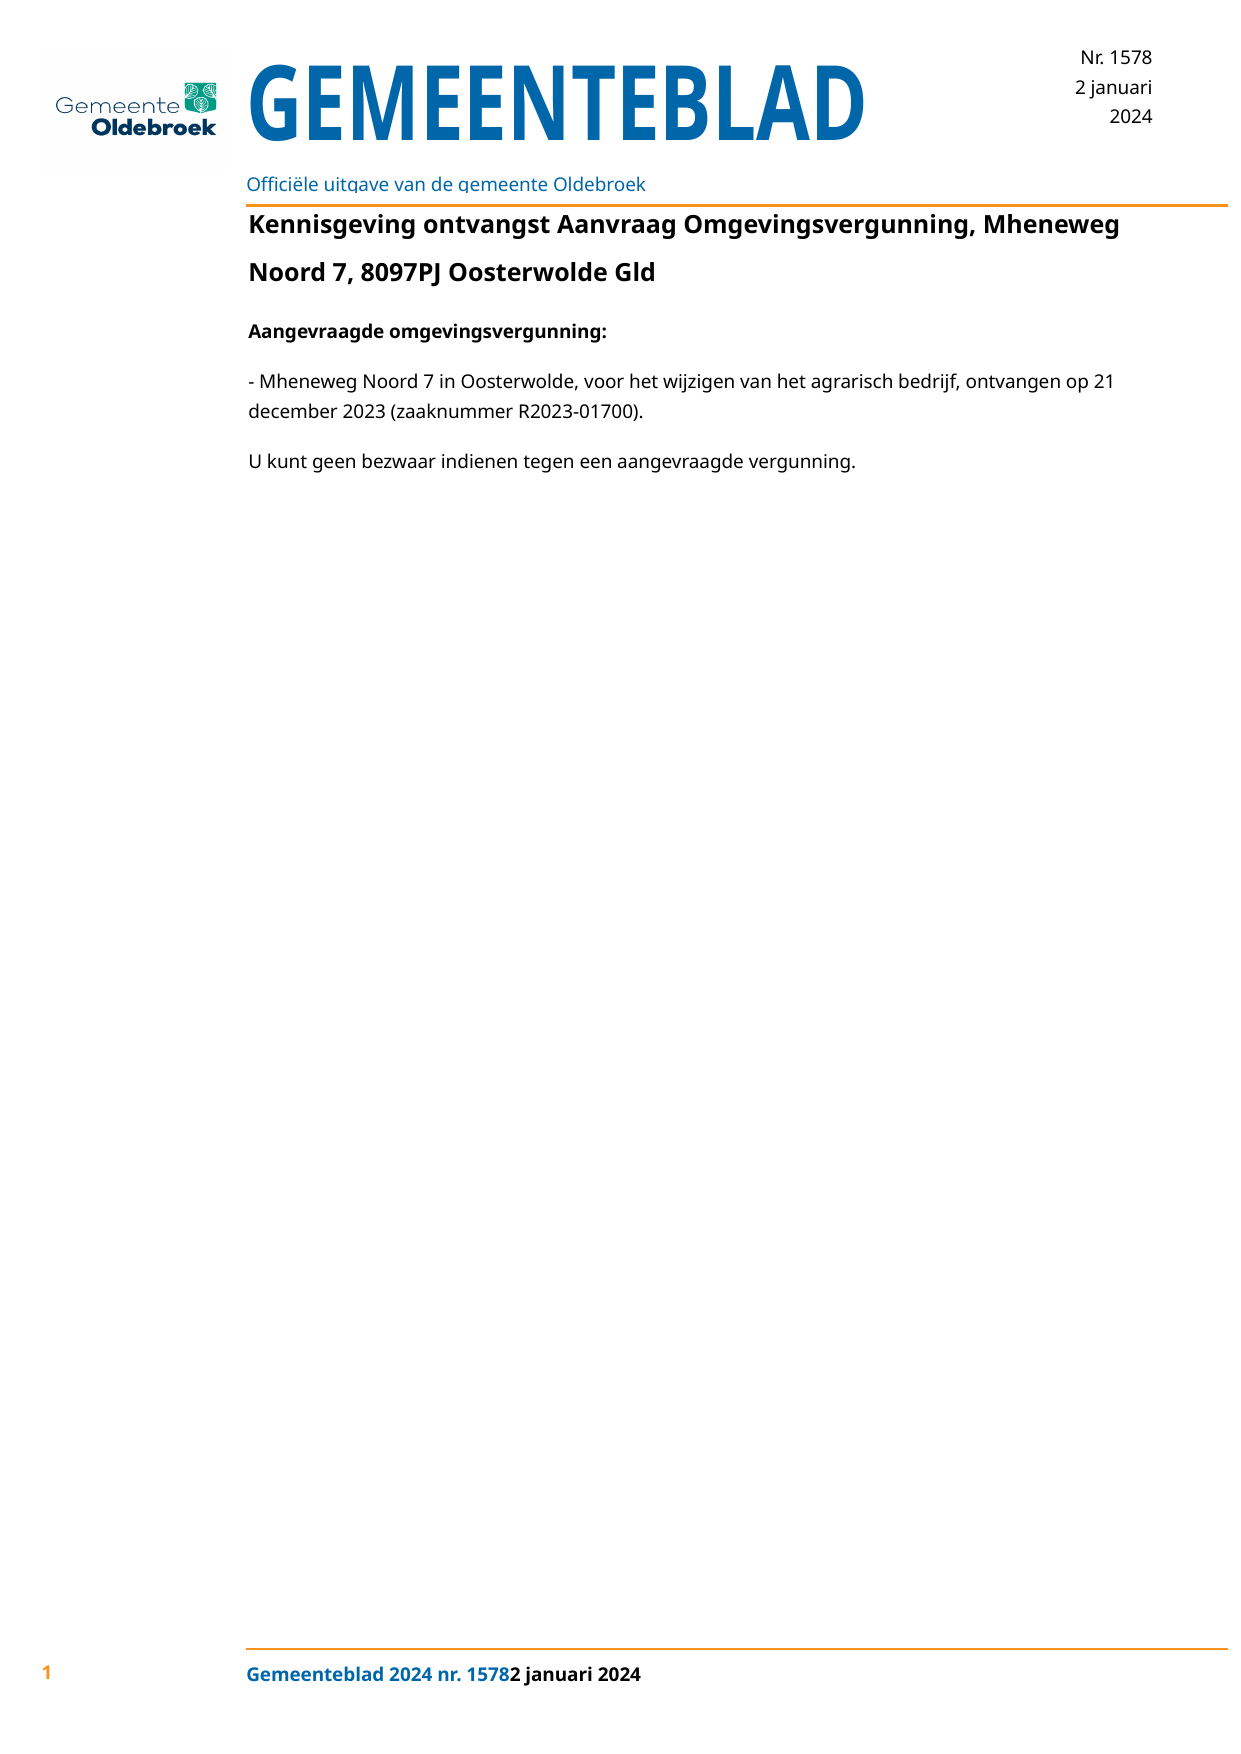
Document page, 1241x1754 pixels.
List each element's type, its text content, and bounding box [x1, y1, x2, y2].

text U kunt geen bezwaar indienen tegen een aangevraagde vergunning. [248, 448, 1152, 474]
picture [41, 47, 231, 172]
text Aangevraagde omgevingsvergunning: [248, 318, 1152, 344]
text Kennisgeving ontvangst Aanvraag Omgevingsvergunning, Mheneweg Noord 7, 8097PJ Oosterwolde Gld [248, 207, 1152, 288]
text - Mheneweg Noord 7 in Oosterwolde, voor het wijzigen van het agrarisch bedrijf, ontvangen op 21 december 2023 (zaaknummer R2023-01700). [248, 368, 1152, 424]
